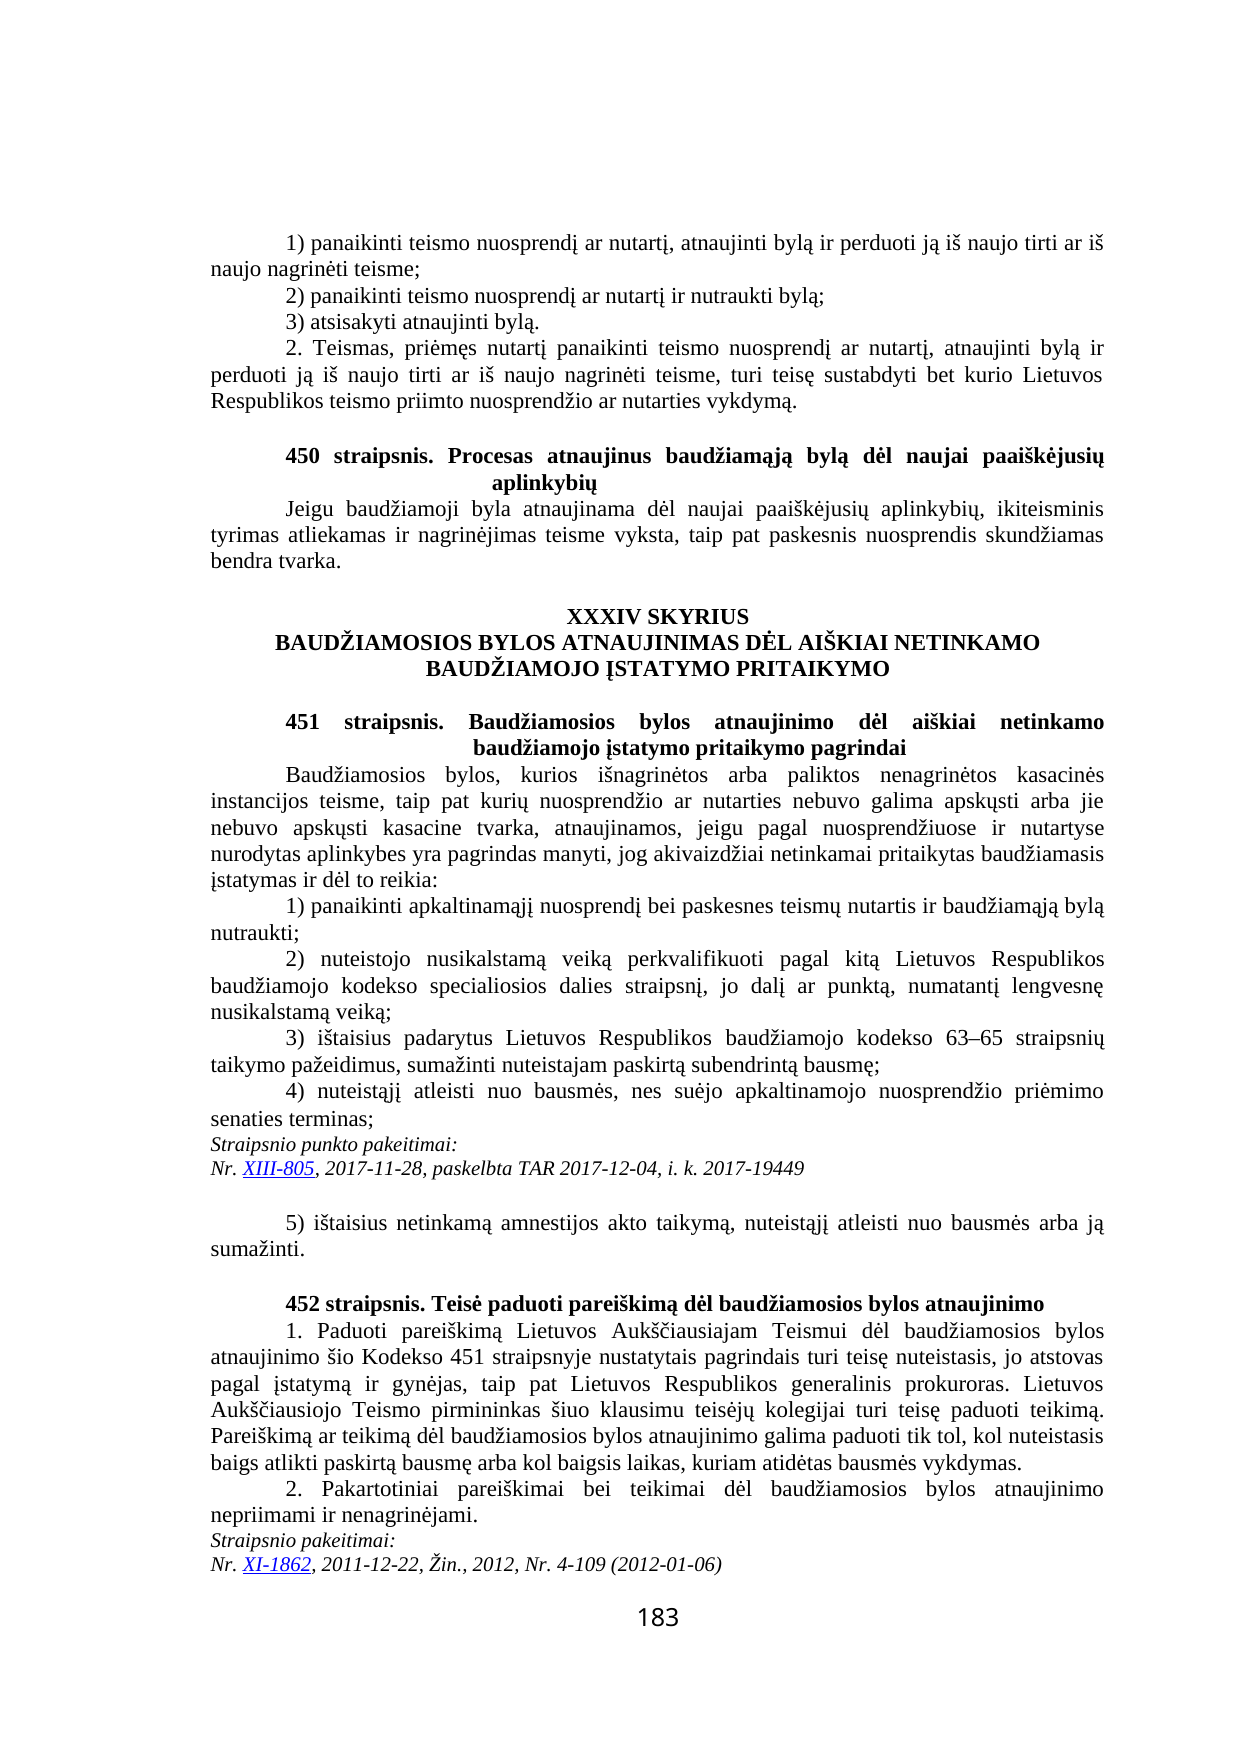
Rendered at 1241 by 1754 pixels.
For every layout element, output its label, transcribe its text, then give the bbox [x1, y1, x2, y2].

text 452 straipsnis. Teisė paduoti pareiškimą dėl baudžiamosios bylos atnaujinimo [285, 1291, 1105, 1317]
text Nr. XI-1862, 2011-12-22, Žin., 2012, Nr. 4-109 (2012-01-06) [210, 1552, 1105, 1576]
text 2. Pakartotiniai pareiškimai bei teikimai dėl baudžiamosios bylos atnaujinimo nepriimami ir nenagrinėjami. [210, 1475, 1105, 1528]
text 451 straipsnis. Baudžiamosios bylos atnaujinimo dėl aiškiai netinkamo baudžiamojo įstatymo pritaikymo pagrindai [285, 708, 1105, 761]
text Baudžiamosios bylos, kurios išnagrinėtos arba paliktos nenagrinėtos kasacinės instancijos teisme, taip pat kurių nuosprendžio ar nutarties nebuvo galima apskųsti arba jie nebuvo apskųsti kasacine tvarka, atnaujinamos, jeigu pagal nuosprendžiuose ir nutartyse nurodytas aplinkybes yra pagrindas manyti, jog akivaizdžiai netinkamai pritaikytas baudžiamasis įstatymas ir dėl to reikia: [210, 761, 1105, 893]
text 3) ištaisius padarytus Lietuvos Respublikos baudžiamojo kodekso 63–65 straipsnių taikymo pažeidimus, sumažinti nuteistajam paskirtą subendrintą bausmę; [210, 1024, 1105, 1077]
text BAUDŽIAMOSIOS BYLOS ATNAUJINIMAS DĖL AIŠKIAI NETINKAMO BAUDŽIAMOJO ĮSTATYMO PRITAIKYMO [210, 629, 1105, 682]
text Jeigu baudžiamoji byla atnaujinama dėl naujai paaiškėjusių aplinkybių, ikiteisminis tyrimas atliekamas ir nagrinėjimas teisme vyksta, taip pat paskesnis nuosprendis skundžiamas bendra tvarka. [210, 495, 1105, 574]
text Nr. XIII-805, 2017-11-28, paskelbta TAR 2017-12-04, i. k. 2017-19449 [210, 1156, 1105, 1180]
text 1) panaikinti teismo nuosprendį ar nutartį, atnaujinti bylą ir perduoti ją iš naujo tirti ar iš naujo nagrinėti teisme; [210, 229, 1105, 282]
text 2) panaikinti teismo nuosprendį ar nutartį ir nutraukti bylą; [210, 282, 1105, 308]
text 5) ištaisius netinkamą amnestijos akto taikymą, nuteistąjį atleisti nuo bausmės arba ją sumažinti. [210, 1209, 1105, 1262]
text 1) panaikinti apkaltinamąjį nuosprendį bei paskesnes teismų nutartis ir baudžiamąją bylą nutraukti; [210, 893, 1105, 945]
text 2) nuteistojo nusikalstamą veiką perkvalifikuoti pagal kitą Lietuvos Respublikos baudžiamojo kodekso specialiosios dalies straipsnį, jo dalį ar punktą, numatantį lengvesnę nusikalstamą veiką; [210, 945, 1105, 1024]
text Straipsnio pakeitimai: [210, 1528, 1105, 1552]
text 3) atsisakyti atnaujinti bylą. [210, 308, 1105, 334]
text 450 straipsnis. Procesas atnaujinus baudžiamąją bylą dėl naujai paaiškėjusių aplinkybių [285, 442, 1105, 495]
text 4) nuteistąjį atleisti nuo bausmės, nes suėjo apkaltinamojo nuosprendžio priėmimo senaties terminas; [210, 1077, 1105, 1132]
text Straipsnio punkto pakeitimai: [210, 1132, 1105, 1156]
text 1. Paduoti pareiškimą Lietuvos Aukščiausiajam Teismui dėl baudžiamosios bylos atnaujinimo šio Kodekso 451 straipsnyje nustatytais pagrindais turi teisę nuteistasis, jo atstovas pagal įstatymą ir gynėjas, taip pat Lietuvos Respublikos generalinis prokuroras. Lietuvos Aukščiausiojo Teismo pirmininkas šiuo klausimu teisėjų kolegijai turi teisę paduoti teikimą. Pareiškimą ar teikimą dėl baudžiamosios bylos atnaujinimo galima paduoti tik tol, kol nuteistasis baigs atlikti paskirtą bausmę arba kol baigsis laikas, kuriam atidėtas bausmės vykdymas. [210, 1317, 1105, 1475]
text 2. Teismas, priėmęs nutartį panaikinti teismo nuosprendį ar nutartį, atnaujinti bylą ir perduoti ją iš naujo tirti ar iš naujo nagrinėti teisme, turi teisę sustabdyti bet kurio Lietuvos Respublikos teismo priimto nuosprendžio ar nutarties vykdymą. [210, 334, 1105, 413]
text XXXIV SKYRIUS [210, 603, 1105, 629]
